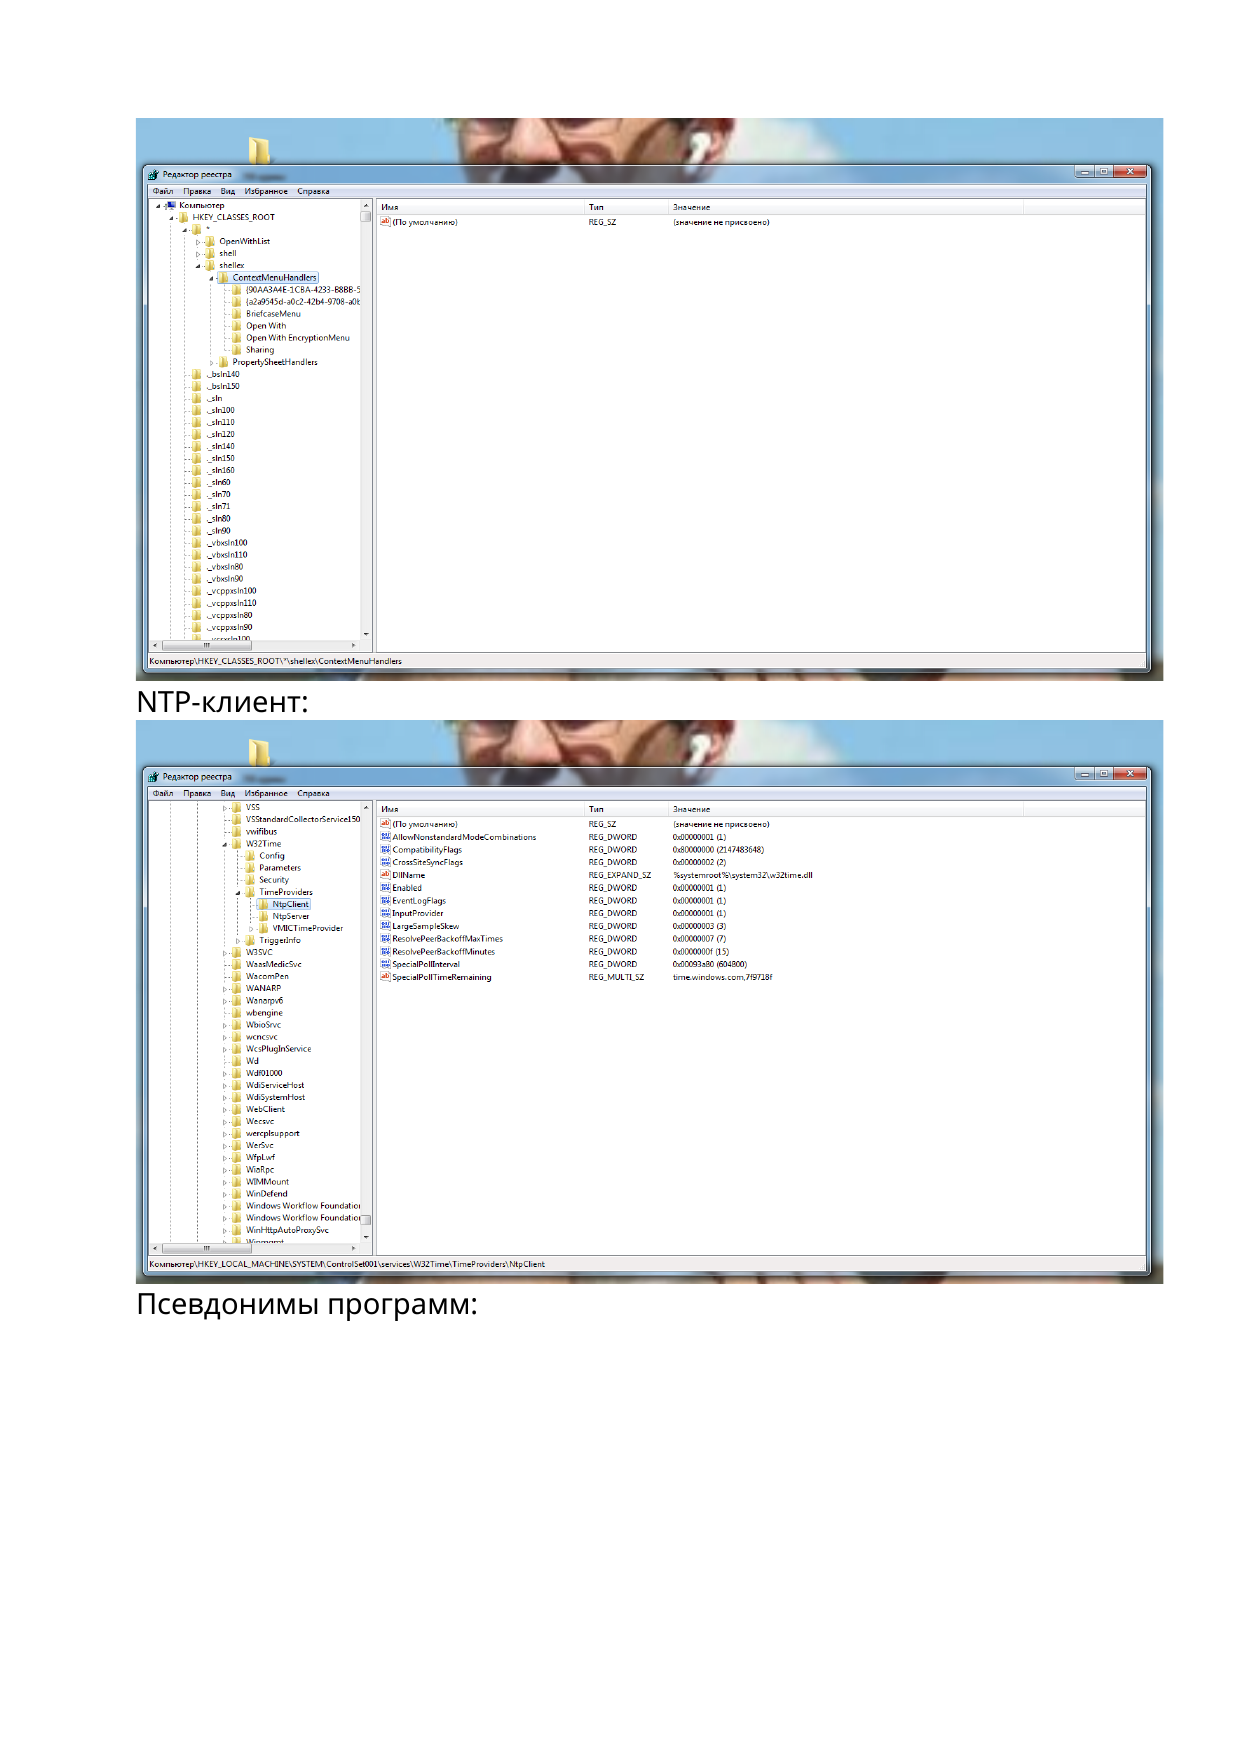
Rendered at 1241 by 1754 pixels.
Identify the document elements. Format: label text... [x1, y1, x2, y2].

text NTP-клиент: [136, 681, 1163, 720]
picture [135, 118, 1164, 681]
picture [135, 720, 1164, 1284]
text Псевдонимы программ: [136, 1284, 1163, 1323]
